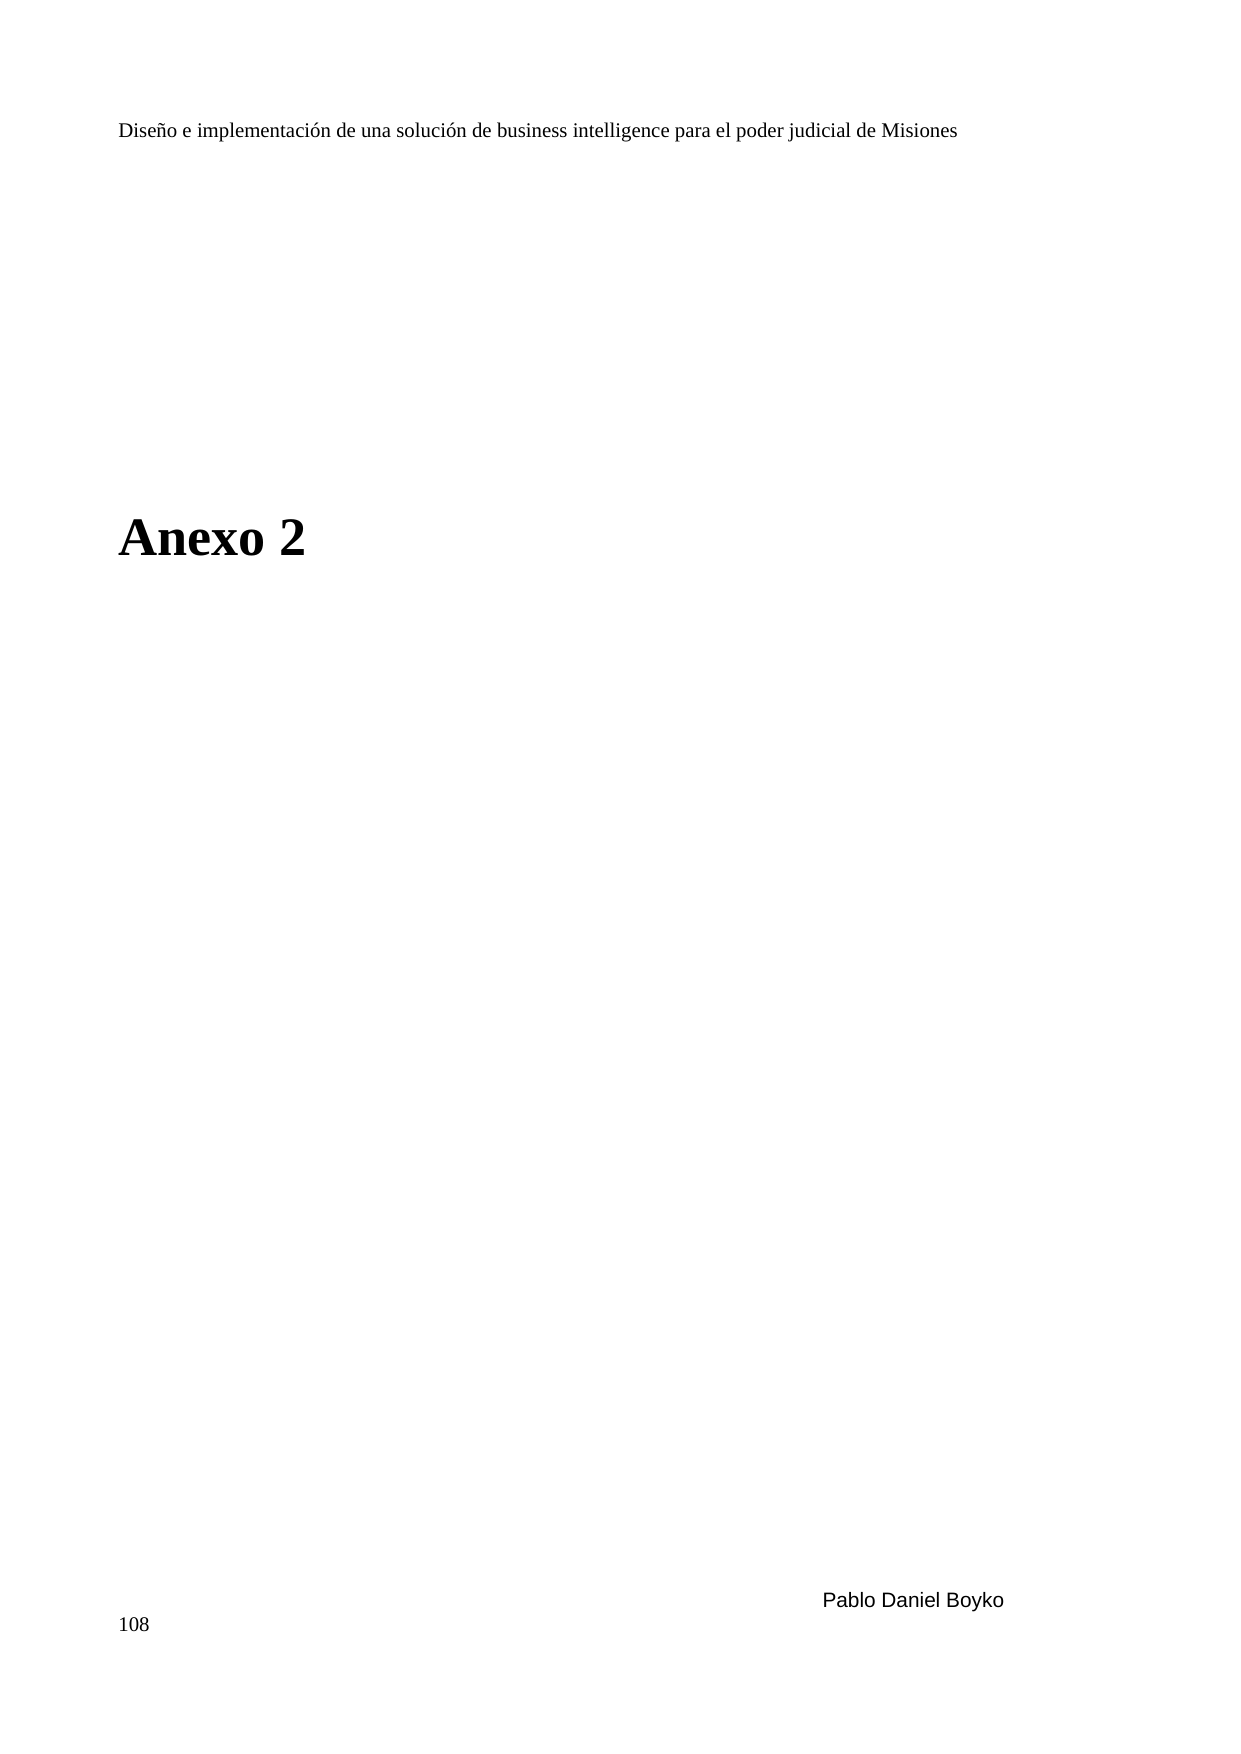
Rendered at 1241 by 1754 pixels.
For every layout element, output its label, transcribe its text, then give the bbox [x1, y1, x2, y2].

subtitle Anexo 2 [118, 505, 1004, 567]
